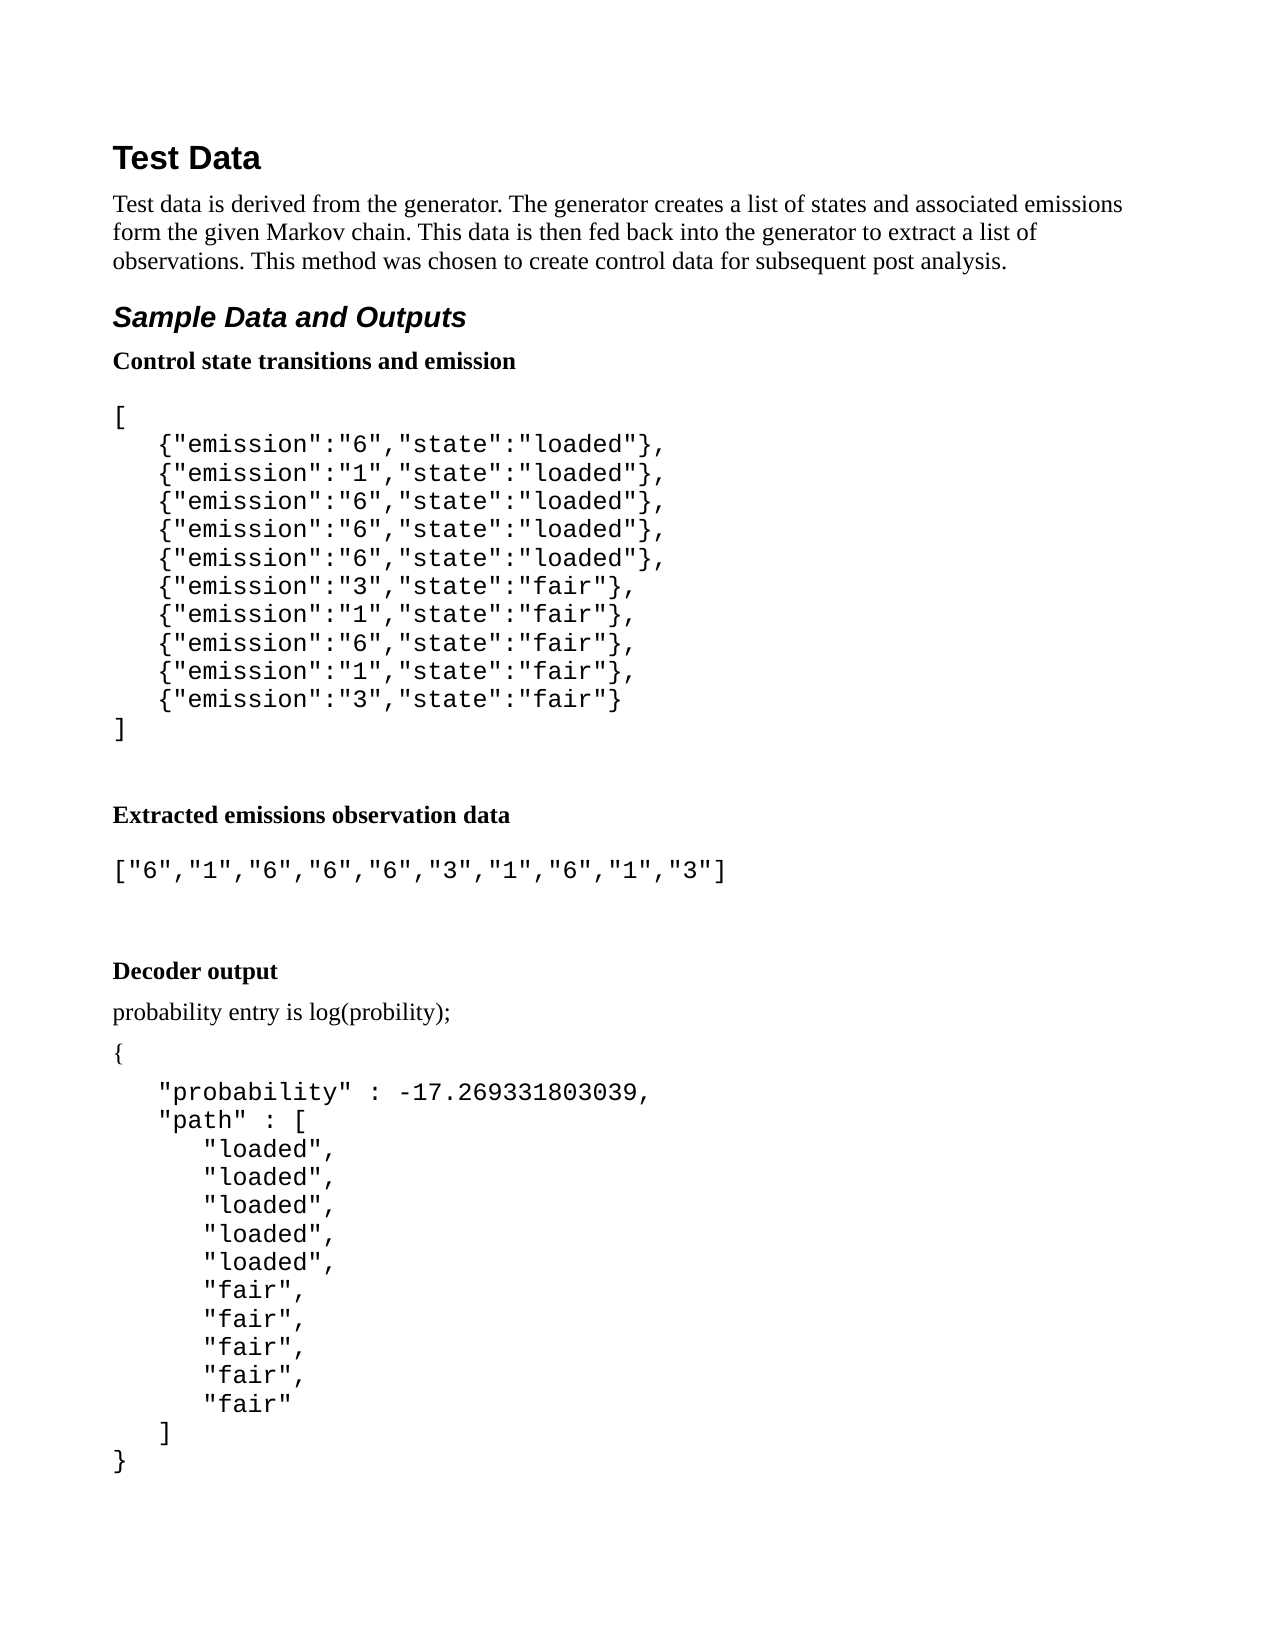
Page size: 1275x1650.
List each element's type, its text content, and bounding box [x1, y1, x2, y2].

subtitle Test Data [112, 137, 1162, 176]
text {"emission":"3","state":"fair"}, [112, 573, 1162, 602]
text "fair", [112, 1306, 1162, 1335]
text "probability" : -17.269331803039, [112, 1080, 1162, 1108]
text } [112, 1448, 1162, 1476]
subtitle Sample Data and Outputs [112, 300, 1162, 333]
text {"emission":"6","state":"loaded"}, [112, 488, 1162, 517]
text "loaded", [112, 1221, 1162, 1250]
text {"emission":"1","state":"loaded"}, [112, 460, 1162, 488]
text "fair", [112, 1278, 1162, 1306]
text Decoder output [112, 956, 1162, 985]
text "loaded", [112, 1136, 1162, 1165]
text "fair", [112, 1363, 1162, 1391]
text ] [112, 1420, 1162, 1448]
text ] [112, 715, 1162, 743]
text probability entry is log(probility); [112, 997, 1162, 1026]
text {"emission":"3","state":"fair"} [112, 687, 1162, 715]
text Control state transitions and emission [112, 346, 1162, 375]
text "loaded", [112, 1250, 1162, 1278]
text {"emission":"6","state":"loaded"}, [112, 517, 1162, 545]
text {"emission":"6","state":"loaded"}, [112, 432, 1162, 460]
text Extracted emissions observation data [112, 801, 1162, 829]
text "fair" [112, 1391, 1162, 1420]
text {"emission":"1","state":"fair"}, [112, 602, 1162, 630]
text {"emission":"6","state":"loaded"}, [112, 545, 1162, 573]
text Test data is derived from the generator. The generator creates a list of states and associated emissions form the given Markov chain. This data is then fed back into the generator to extract a list of observations. This method was chosen to create control data for subsequent post analysis. [112, 189, 1162, 275]
text "loaded", [112, 1165, 1162, 1193]
text "fair", [112, 1335, 1162, 1363]
text [ [112, 403, 1162, 432]
text "path" : [ [112, 1108, 1162, 1136]
text "loaded", [112, 1193, 1162, 1221]
text { [112, 1038, 1162, 1067]
text {"emission":"6","state":"fair"}, [112, 630, 1162, 658]
text ["6","1","6","6","6","3","1","6","1","3"] [112, 858, 1162, 886]
text {"emission":"1","state":"fair"}, [112, 658, 1162, 687]
